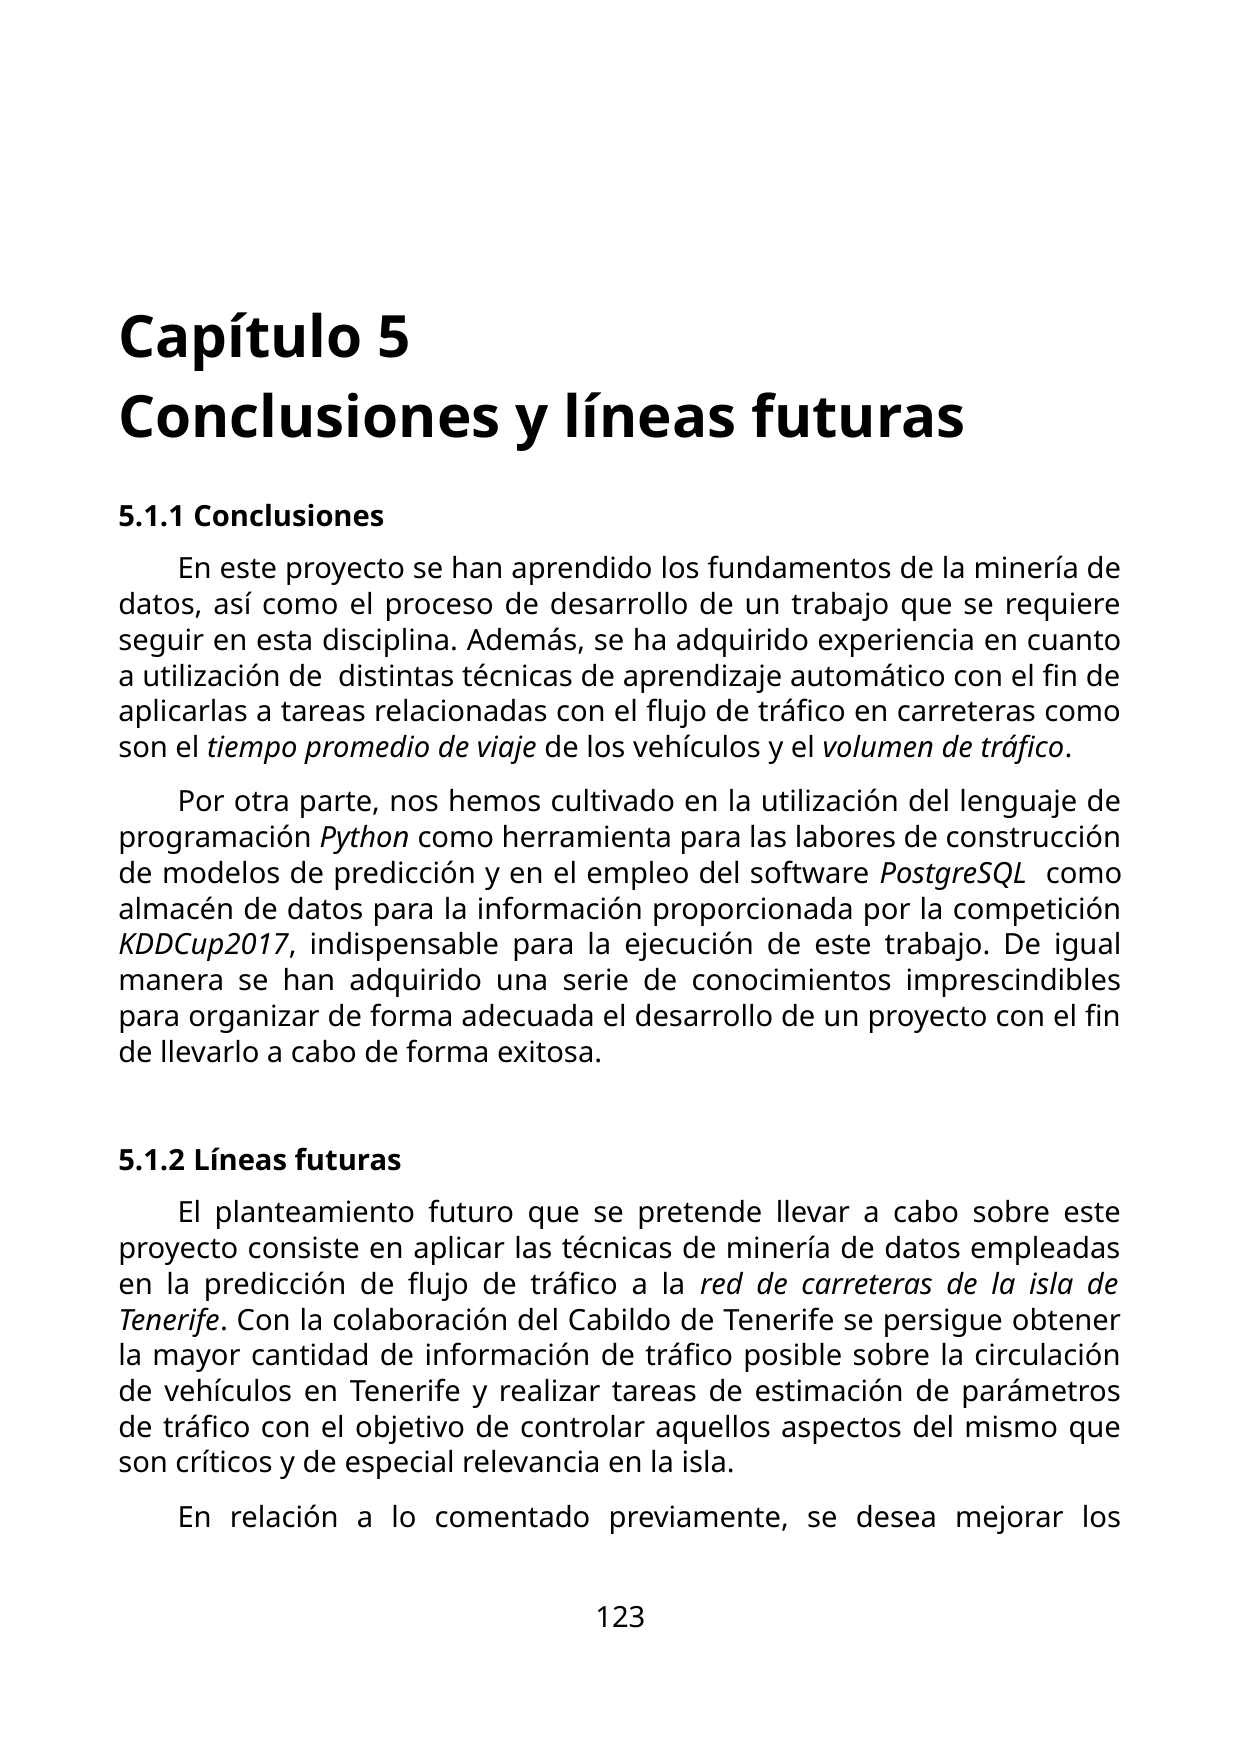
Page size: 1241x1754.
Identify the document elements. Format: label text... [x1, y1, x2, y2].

text En este proyecto se han aprendido los fundamentos de la minería de datos, así como el proceso de desarrollo de un trabajo que se requiere seguir en esta disciplina. Además, se ha adquirido experiencia en cuanto a utilización de distintas técnicas de aprendizaje automático con el fin de aplicarlas a tareas relacionadas con el flujo de tráfico en carreteras como son el tiempo promedio de viaje de los vehículos y el volumen de tráfico. [118, 548, 1122, 766]
text Por otra parte, nos hemos cultivado en la utilización del lenguaje de programación Python como herramienta para las labores de construcción de modelos de predicción y en el empleo del software PostgreSQL como almacén de datos para la información proporcionada por la competición KDDCup2017, indispensable para la ejecución de este trabajo. De igual manera se han adquirido una serie de conocimientos imprescindibles para organizar de forma adecuada el desarrollo de un proyecto con el fin de llevarlo a cabo de forma exitosa. [118, 781, 1122, 1071]
subtitle Conclusiones [118, 496, 1122, 535]
subtitle Líneas futuras [118, 1139, 1122, 1179]
text El planteamiento futuro que se pretende llevar a cabo sobre este proyecto consiste en aplicar las técnicas de minería de datos empleadas en la predicción de flujo de tráfico a la red de carreteras de la isla de Tenerife. Con la colaboración del Cabildo de Tenerife se persigue obtener la mayor cantidad de información de tráfico posible sobre la circulación de vehículos en Tenerife y realizar tareas de estimación de parámetros de tráfico con el objetivo de controlar aquellos aspectos del mismo que son críticos y de especial relevancia en la isla. [118, 1192, 1122, 1481]
subtitle Conclusiones y líneas futuras [118, 295, 1122, 454]
text En relación a lo comentado previamente, se desea mejorar los [118, 1496, 1122, 1536]
